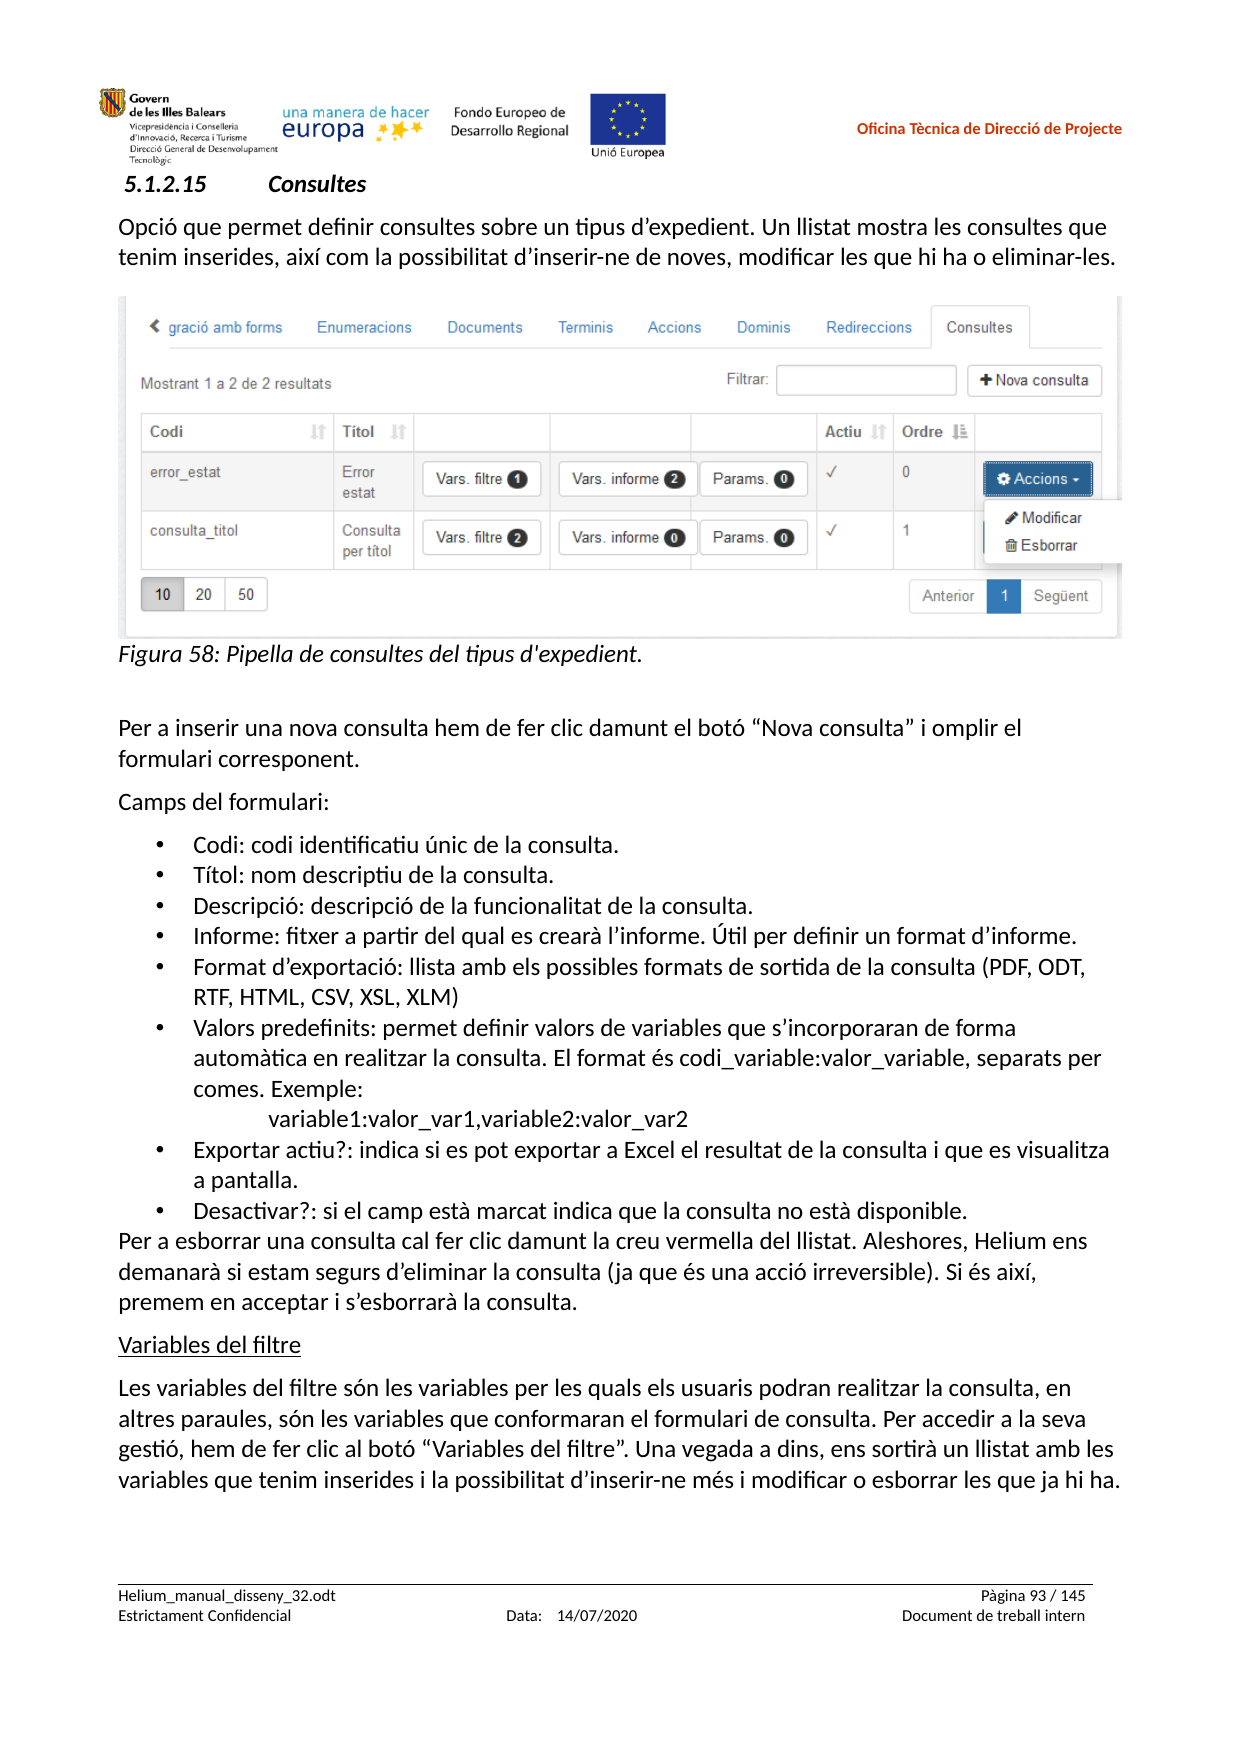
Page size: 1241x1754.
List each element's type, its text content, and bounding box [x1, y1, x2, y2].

text Variables del filtre [118, 1329, 1122, 1360]
list Informe: fitxer a partir del qual es crearà l’informe. Útil per definir un format d’informe. [156, 920, 1122, 951]
list Codi: codi identificatiu únic de la consulta. [156, 829, 1122, 859]
list Exportar actiu?: indica si es pot exportar a Excel el resultat de la consulta i que es visualitza a pantalla. [156, 1134, 1122, 1195]
text Camps del formulari: [118, 786, 1122, 816]
list Desactivar?: si el camp està marcat indica que la consulta no està disponible. [156, 1195, 1122, 1226]
text Figura 58: Pipella de consultes del tipus d'expedient. [118, 639, 1122, 669]
picture [118, 296, 1123, 639]
text Per a esborrar una consulta cal fer clic damunt la creu vermella del llistat. Aleshores, Helium ens demanarà si estam segurs d’eliminar la consulta (ja que és una acció irreversible). Si és així, premem en acceptar i s’esborrarà la consulta. [118, 1226, 1122, 1317]
list Títol: nom descriptiu de la consulta. [156, 859, 1122, 890]
text Opció que permet definir consultes sobre un tipus d’expedient. Un llistat mostra les consultes que tenim inserides, així com la possibilitat d’inserir-ne de noves, modificar les que hi ha o eliminar-les. [118, 211, 1122, 272]
list Format d’exportació: llista amb els possibles formats de sortida de la consulta (PDF, ODT, RTF, HTML, CSV, XSL, XLM) [156, 951, 1122, 1012]
list Valors predefinits: permet definir valors de variables que s’incorporaran de forma automàtica en realitzar la consulta. El format és codi_variable:valor_variable, separats per comes. Exemple: variable1:valor_var1,variable2:valor_var2 [156, 1012, 1122, 1134]
picture [99, 87, 668, 166]
text Per a inserir una nova consulta hem de fer clic damunt el botó “Nova consulta” i omplir el formulari corresponent. [118, 712, 1122, 773]
list Descripció: descripció de la funcionalitat de la consulta. [156, 890, 1122, 920]
subtitle Consultes [118, 168, 1122, 198]
text Les variables del filtre són les variables per les quals els usuaris podran realitzar la consulta, en altres paraules, són les variables que conformaran el formulari de consulta. Per accedir a la seva gestió, hem de fer clic al botó “Variables del filtre”. Una vegada a dins, ens sortirà un llistat amb les variables que tenim inserides i la possibilitat d’inserir-ne més i modificar o esborrar les que ja hi ha. [118, 1373, 1122, 1495]
